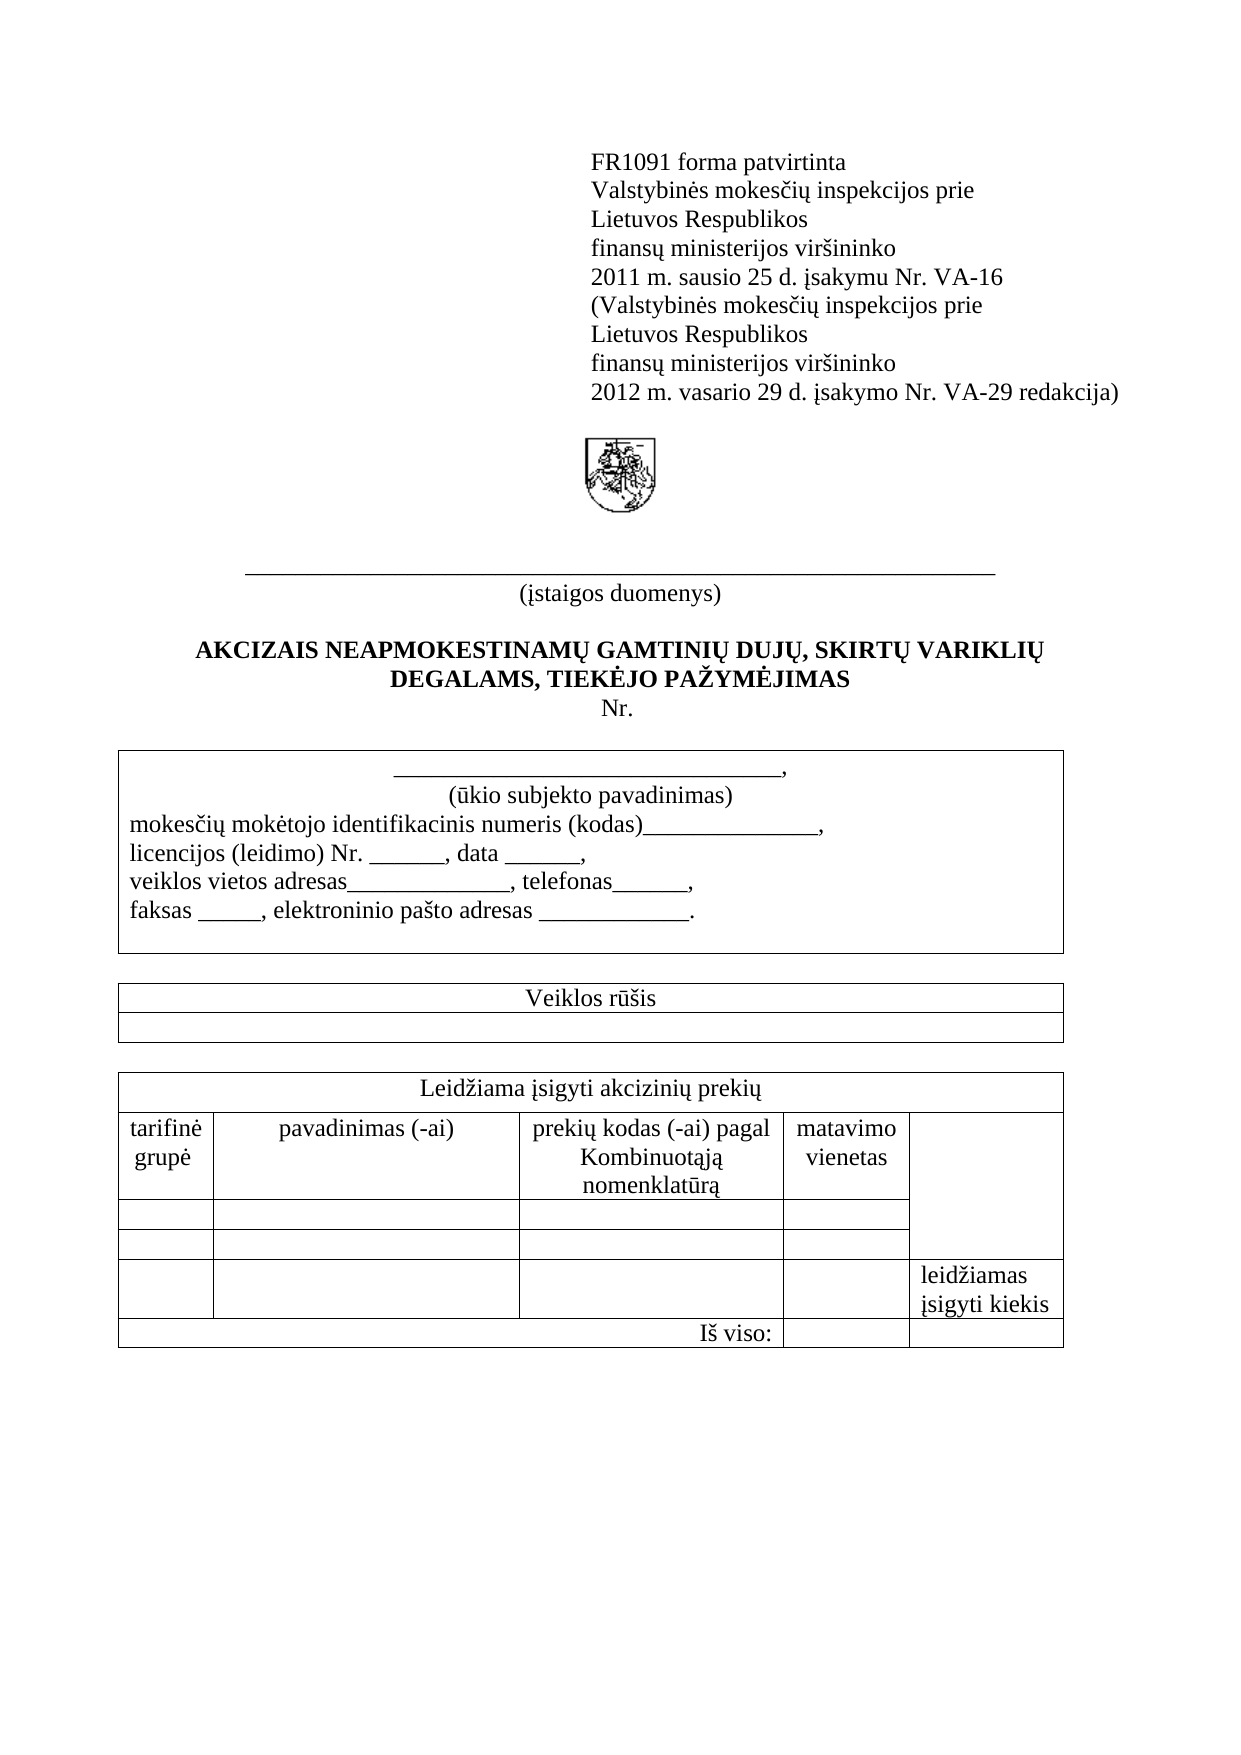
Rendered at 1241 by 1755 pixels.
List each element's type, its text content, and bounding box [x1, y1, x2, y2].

table_cell [784, 1230, 909, 1259]
table_cell [520, 1230, 783, 1259]
table_cell [784, 1200, 909, 1229]
text (Valstybinės mokesčių inspekcijos prie [591, 291, 1122, 319]
table_cell [784, 1319, 909, 1347]
table_header Leidžiama įsigyti akcizinių prekių [119, 1073, 1063, 1112]
table_cell [910, 1319, 1063, 1347]
table_cell [119, 1230, 213, 1259]
text finansų ministerijos viršininko [591, 348, 1122, 377]
table_cell Iš viso: [119, 1319, 783, 1347]
table_cell [784, 1260, 909, 1317]
table_cell prekių kodas (-ai) pagal Kombinuotąją nomenklatūrą [520, 1113, 783, 1199]
table_cell pavadinimas (-ai) [214, 1113, 519, 1199]
text 2012 m. vasario 29 d. įsakymo Nr. VA-29 redakcija) [591, 377, 1122, 406]
table_cell [520, 1260, 783, 1317]
text Nr. [118, 693, 1122, 722]
table_cell leidžiamas įsigyti kiekis [910, 1260, 1063, 1317]
table_header Veiklos rūšis [119, 984, 1063, 1012]
text Lietuvos Respublikos [591, 319, 1122, 348]
text finansų ministerijos viršininko [591, 233, 1122, 262]
table_cell tarifinė grupė [119, 1113, 213, 1199]
text (įstaigos duomenys) [118, 578, 1122, 607]
table_cell [910, 1113, 1063, 1259]
text ____________________________________________________________ [118, 549, 1122, 578]
text Lietuvos Respublikos [591, 204, 1122, 233]
text 2011 m. sausio 25 d. įsakymu Nr. VA-16 [591, 262, 1122, 291]
table_cell [119, 1260, 213, 1317]
text Valstybinės mokesčių inspekcijos prie [591, 176, 1122, 204]
table_cell [214, 1230, 519, 1259]
table_cell [119, 1013, 1063, 1042]
text AKCIZAIS NEAPMOKESTINAMŲ GAMTINIŲ DUJŲ, SKIRTŲ VARIKLIŲ DEGALAMS, TIEKĖJO PAŽYMĖJIMAS [118, 635, 1122, 693]
table_cell matavimo vienetas [784, 1113, 909, 1199]
text FR1091 forma patvirtinta [118, 147, 1122, 176]
table_cell [520, 1200, 783, 1229]
table_header _______________________________, (ūkio subjekto pavadinimas) mokesčių mokėtojo identifikacinis numeris (kodas)______________, licencijos (leidimo) Nr. ______, data ______, veiklos vietos adresas_____________, telefonas______, faksas _____, elektroninio pašto adresas ____________. [119, 751, 1063, 953]
table_cell [214, 1260, 519, 1317]
table_cell [214, 1200, 519, 1229]
table_cell [119, 1200, 213, 1229]
